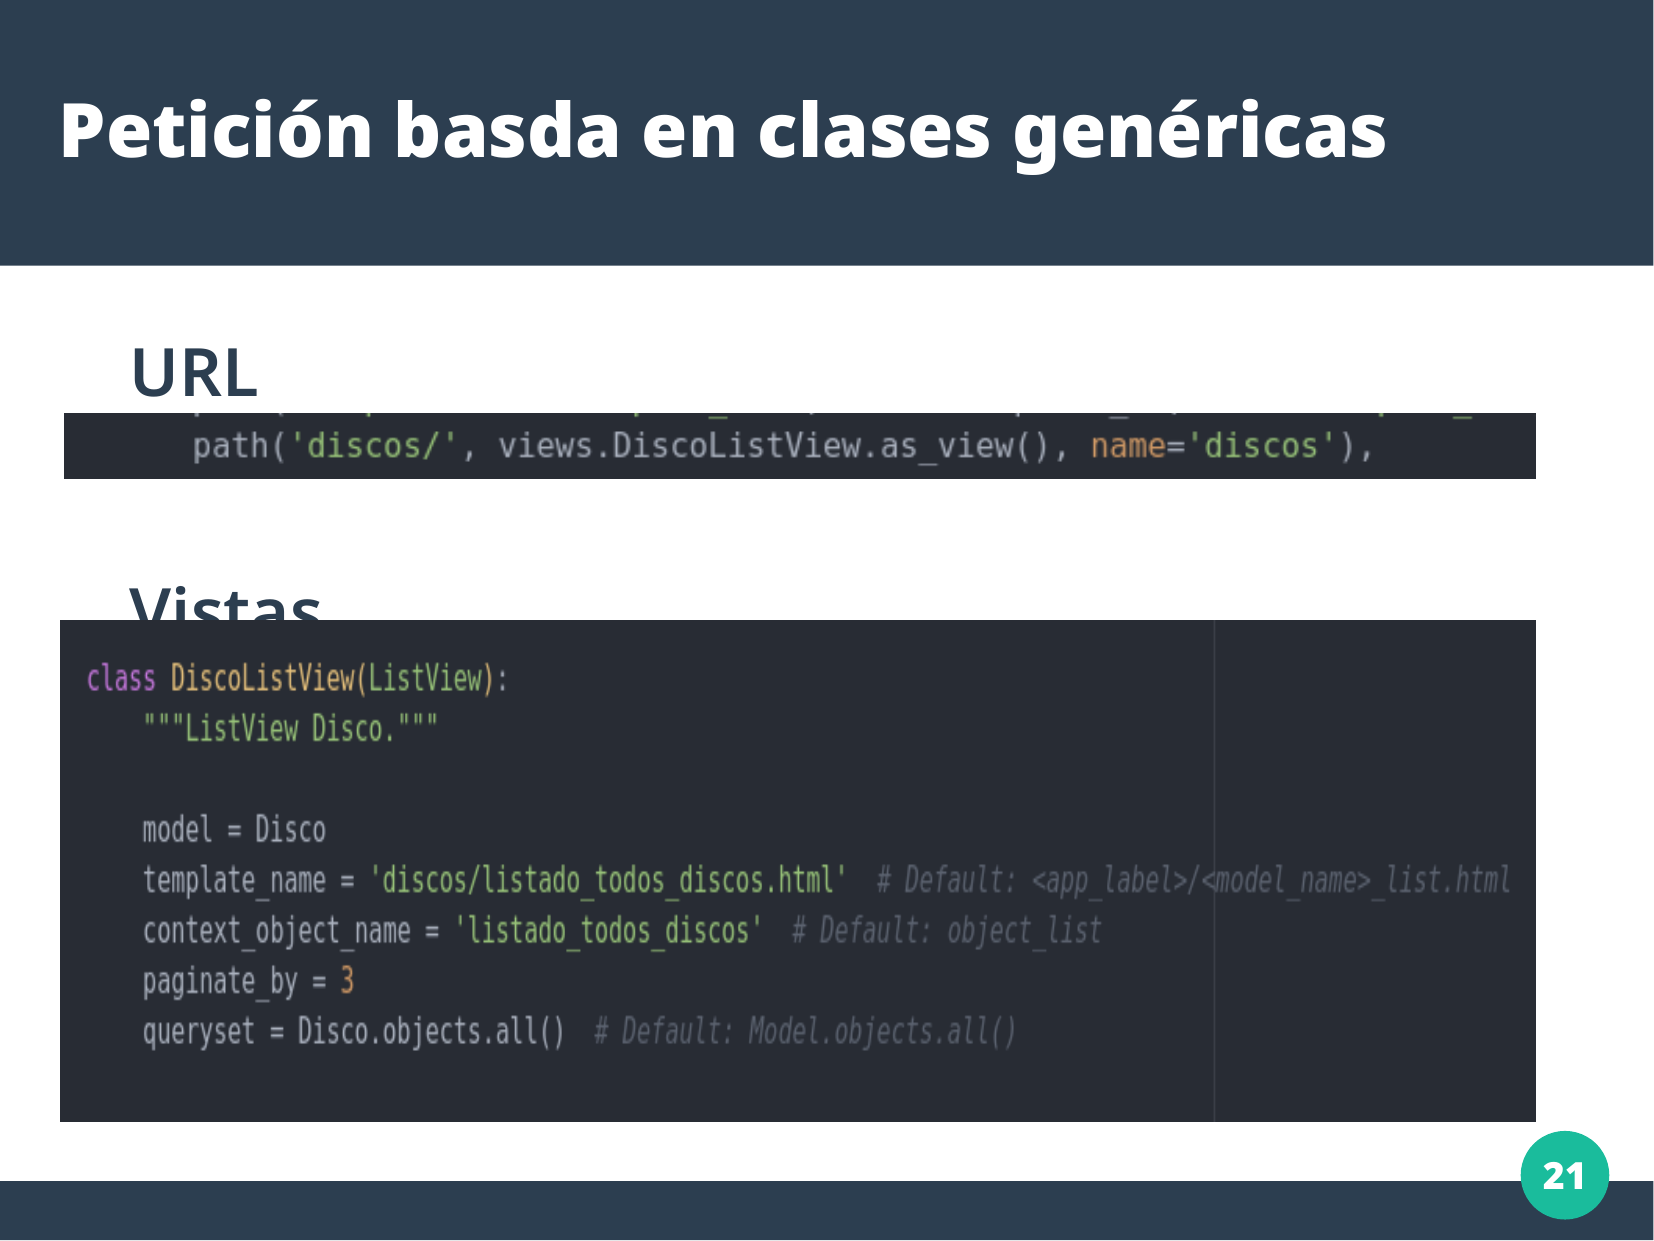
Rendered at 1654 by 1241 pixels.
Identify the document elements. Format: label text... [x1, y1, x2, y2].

picture [64, 413, 1536, 479]
title Petición basda en clases genéricas [59, 49, 1595, 207]
list URL Vistas [59, 324, 1595, 1152]
picture [60, 620, 1536, 1123]
